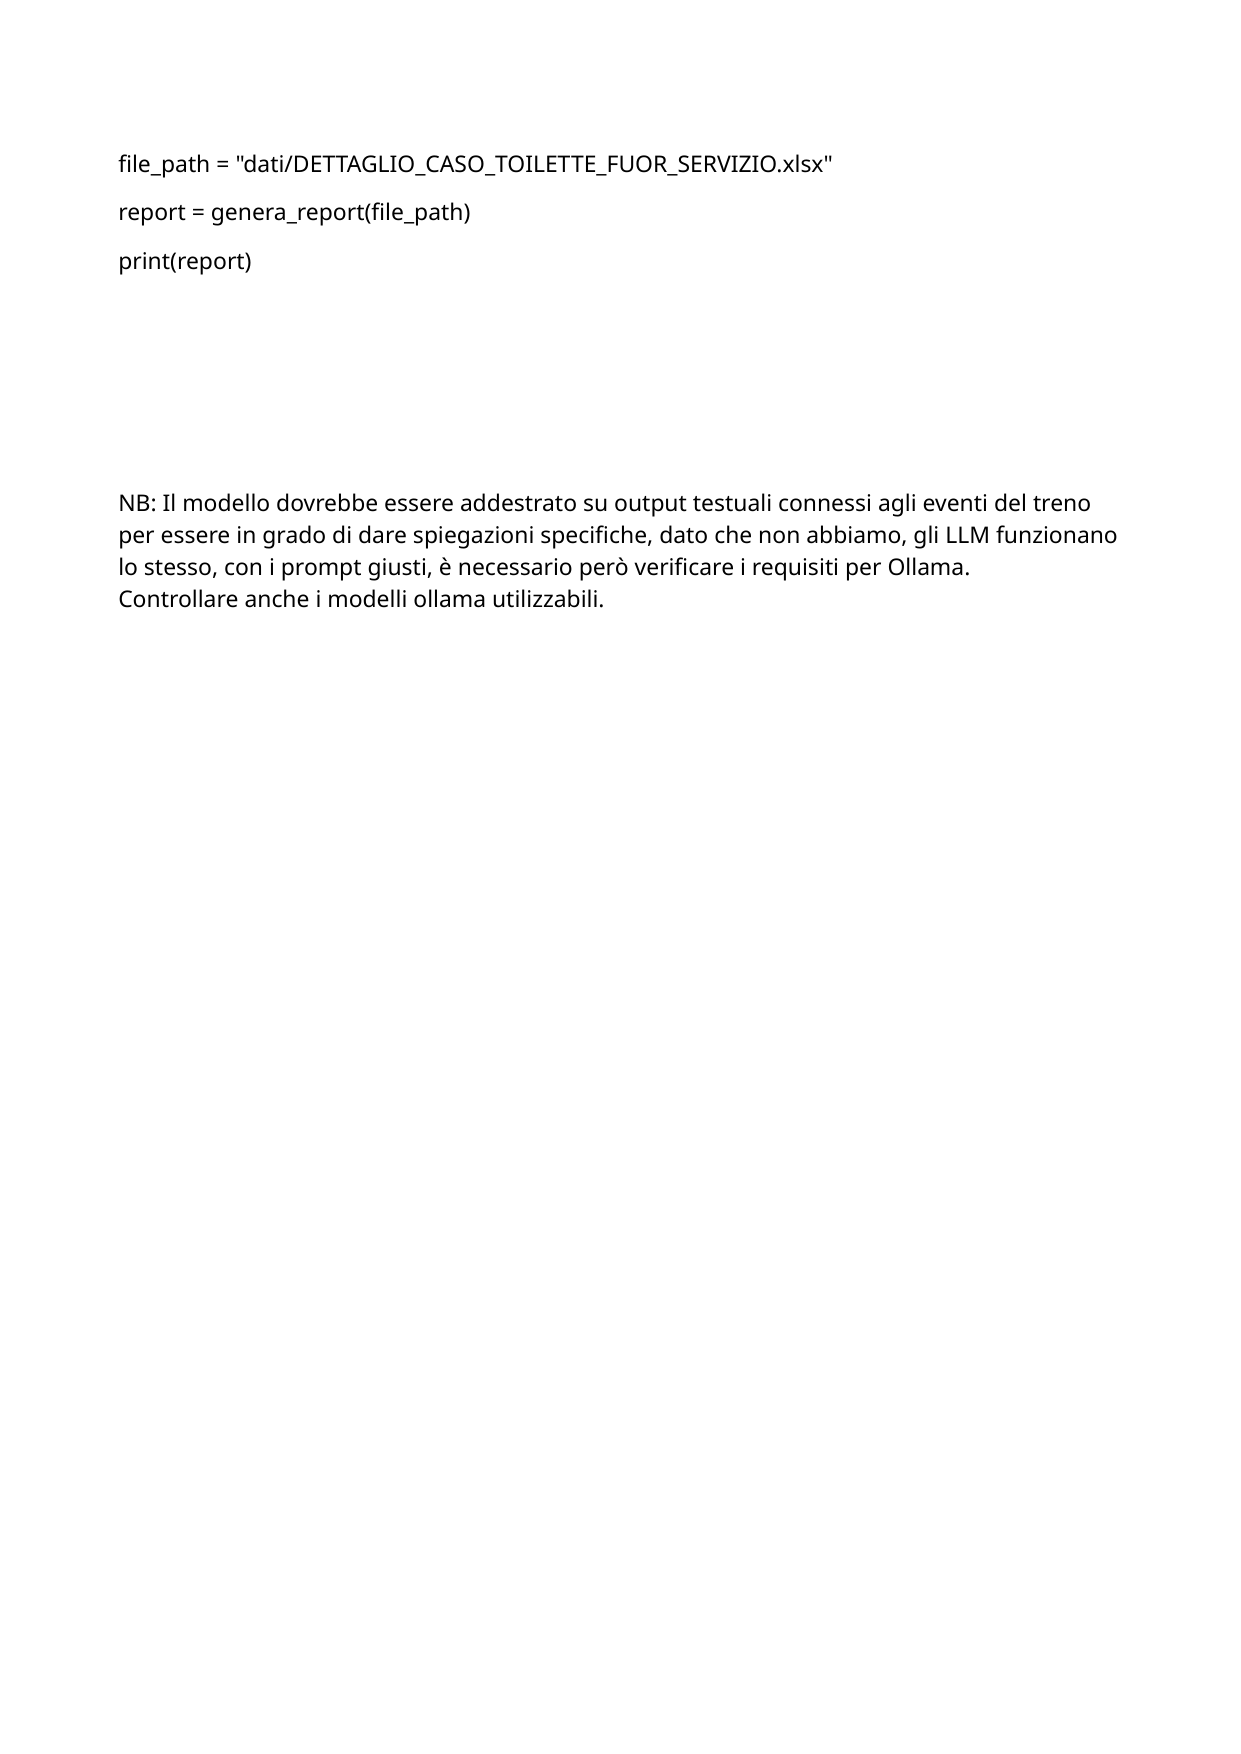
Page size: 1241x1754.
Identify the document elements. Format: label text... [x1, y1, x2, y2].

text NB: Il modello dovrebbe essere addestrato su output testuali connessi agli eventi del treno per essere in grado di dare spiegazioni specifiche, dato che non abbiamo, gli LLM funzionano lo stesso, con i prompt giusti, è necessario però verificare i requisiti per Ollama. Controllare anche i modelli ollama utilizzabili. [118, 487, 1122, 614]
text print(report) [118, 245, 1122, 276]
text report = genera_report(file_path) [118, 196, 1122, 227]
text file_path = "dati/DETTAGLIO_CASO_TOILETTE_FUOR_SERVIZIO.xlsx" [118, 148, 1122, 179]
